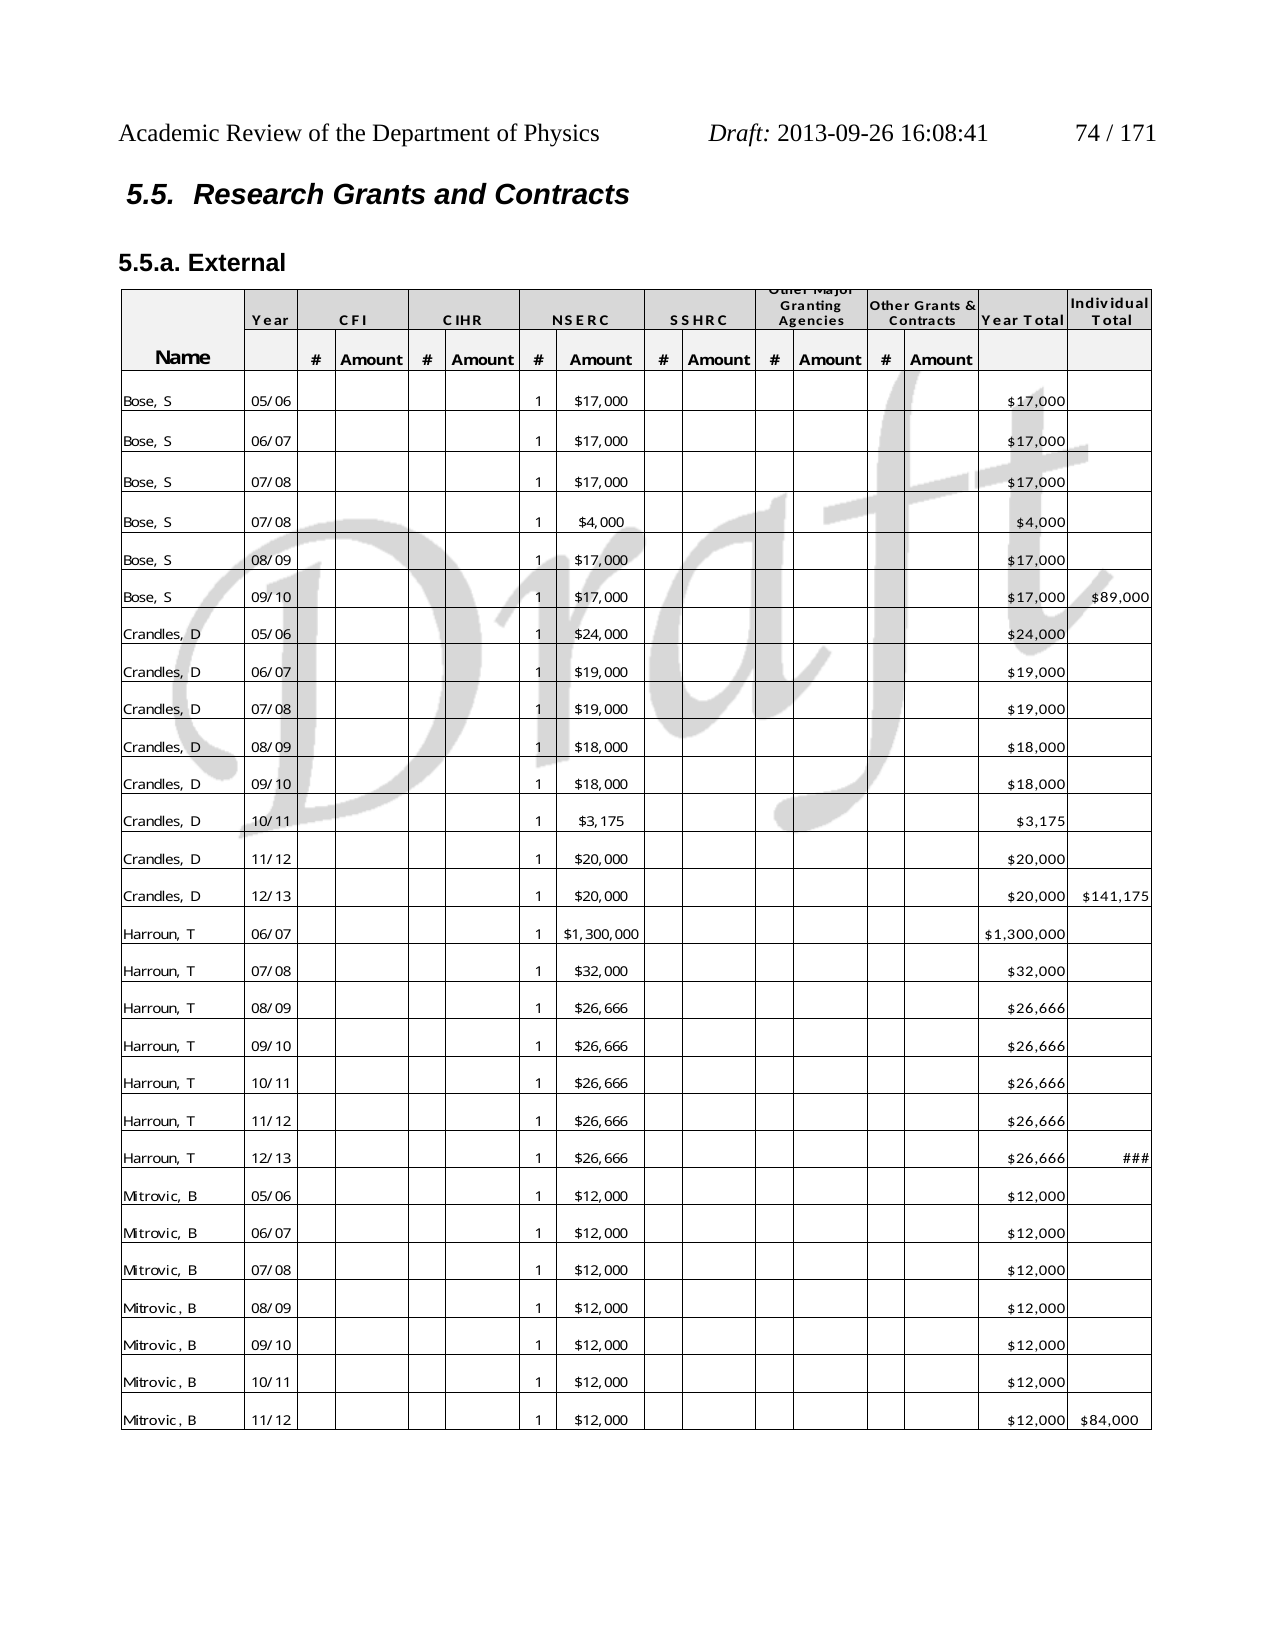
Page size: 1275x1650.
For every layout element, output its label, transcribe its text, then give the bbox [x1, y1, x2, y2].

subtitle External [118, 248, 1157, 277]
picture [118, 277, 1157, 1532]
picture [118, 118, 1157, 177]
picture [118, 210, 1157, 248]
subtitle Research Grants and Contracts [118, 177, 1157, 210]
